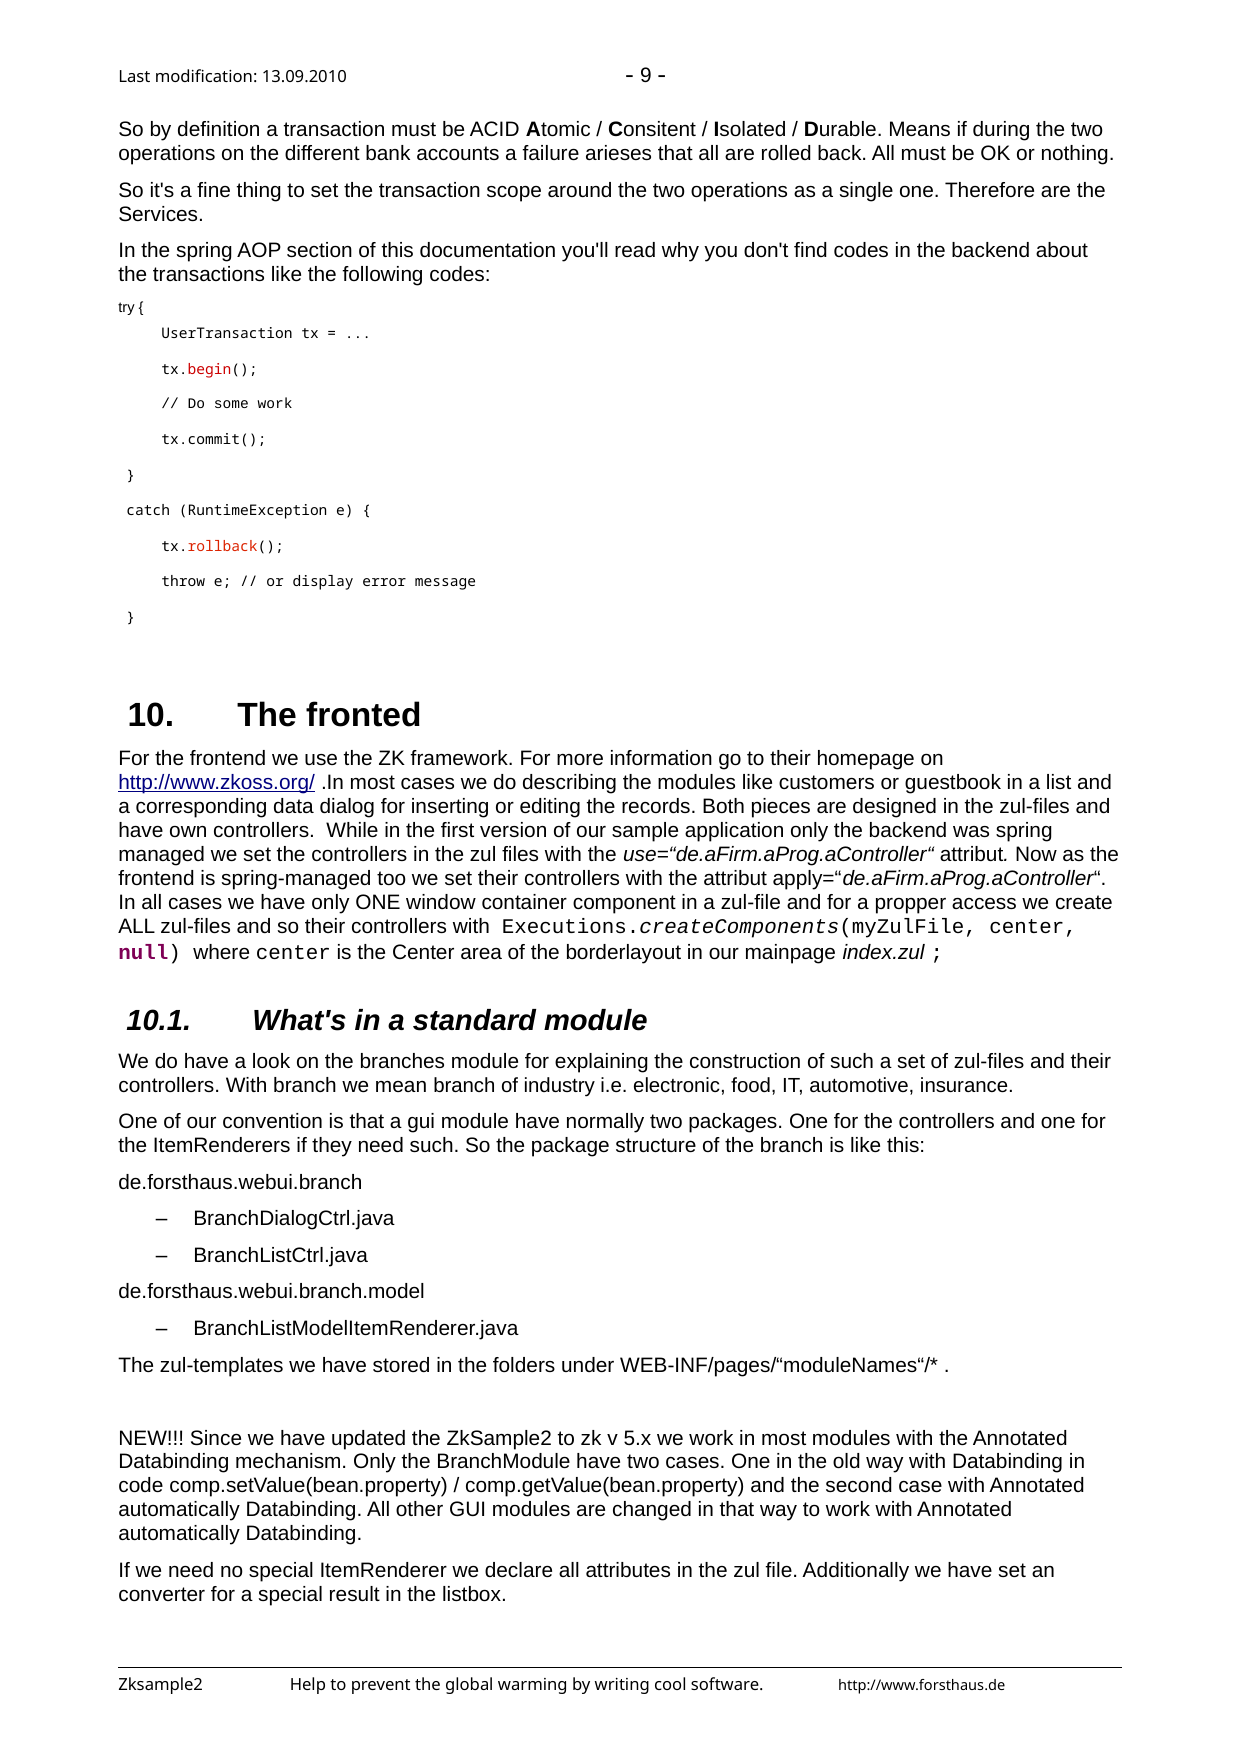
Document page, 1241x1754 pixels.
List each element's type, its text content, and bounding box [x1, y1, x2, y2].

text So by definition a transaction must be ACID Atomic / Consitent / Isolated / Durable. Means if during the two operations on the different bank accounts a failure arieses that all are rolled back. All must be OK or nothing. [118, 117, 1122, 165]
text tx.commit(); [126, 429, 1114, 449]
text In the spring AOP section of this documentation you'll read why you don't find codes in the backend about the transactions like the following codes: [118, 238, 1122, 286]
text try { [118, 298, 1122, 315]
subtitle The fronted [118, 695, 1122, 733]
text de.forsthaus.webui.branch [118, 1170, 1122, 1194]
text } [126, 464, 1114, 484]
text If we need no special ItemRenderer we declare all attributes in the zul file. Additionally we have set an converter for a special result in the listbox. [118, 1558, 1122, 1606]
list BranchListModelItemRenderer.java [156, 1316, 1122, 1340]
text One of our convention is that a gui module have normally two packages. One for the controllers and one for the ItemRenderers if they need such. So the package structure of the branch is like this: [118, 1109, 1122, 1157]
text For the frontend we use the ZK framework. For more information go to their homepage on http://www.zkoss.org/ .In most cases we do describing the modules like customers or guestbook in a list and a corresponding data dialog for inserting or editing the records. Both pieces are designed in the zul-files and have own controllers. While in the first version of our sample application only the backend was spring managed we set the controllers in the zul files with the use=“de.aFirm.aProg.aController“ attribut. Now as the frontend is spring-managed too we set their controllers with the attribut apply=“de.aFirm.aProg.aController“. In all cases we have only ONE window container component in a zul-file and for a propper access we create ALL zul-files and so their controllers with Executions.createComponents(myZulFile, center, null) where center is the Center area of the borderlayout in our mainpage index.zul ; [118, 746, 1122, 965]
subtitle What's in a standard module [118, 1003, 1122, 1036]
text de.forsthaus.webui.branch.model [118, 1279, 1122, 1303]
text } [126, 607, 1114, 627]
text The zul-templates we have stored in the folders under WEB-INF/pages/“moduleNames“/* . [118, 1352, 1122, 1376]
text // Do some work [126, 394, 1114, 413]
text throw e; // or display error message [126, 571, 1114, 591]
text So it's a fine thing to set the transaction scope around the two operations as a single one. Therefore are the Services. [118, 178, 1122, 226]
text catch (RuntimeException e) { [126, 500, 1114, 520]
text We do have a look on the branches module for explaining the construction of such a set of zul-files and their controllers. With branch we mean branch of industry i.e. electronic, food, IT, automotive, insurance. [118, 1049, 1122, 1097]
list BranchDialogCtrl.java [156, 1206, 1122, 1230]
text NEW!!! Since we have updated the ZkSample2 to zk v 5.x we work in most modules with the Annotated Databinding mechanism. Only the BranchModule have two cases. One in the old way with Databinding in code comp.setValue(bean.property) / comp.getValue(bean.property) and the second case with Annotated automatically Databinding. All other GUI modules are changed in that way to work with Annotated automatically Databinding. [118, 1425, 1122, 1545]
text UserTransaction tx = ... [126, 323, 1114, 343]
text tx.begin(); [126, 359, 1114, 379]
text tx.rollback(); [126, 535, 1114, 555]
list BranchListCtrl.java [156, 1243, 1122, 1267]
